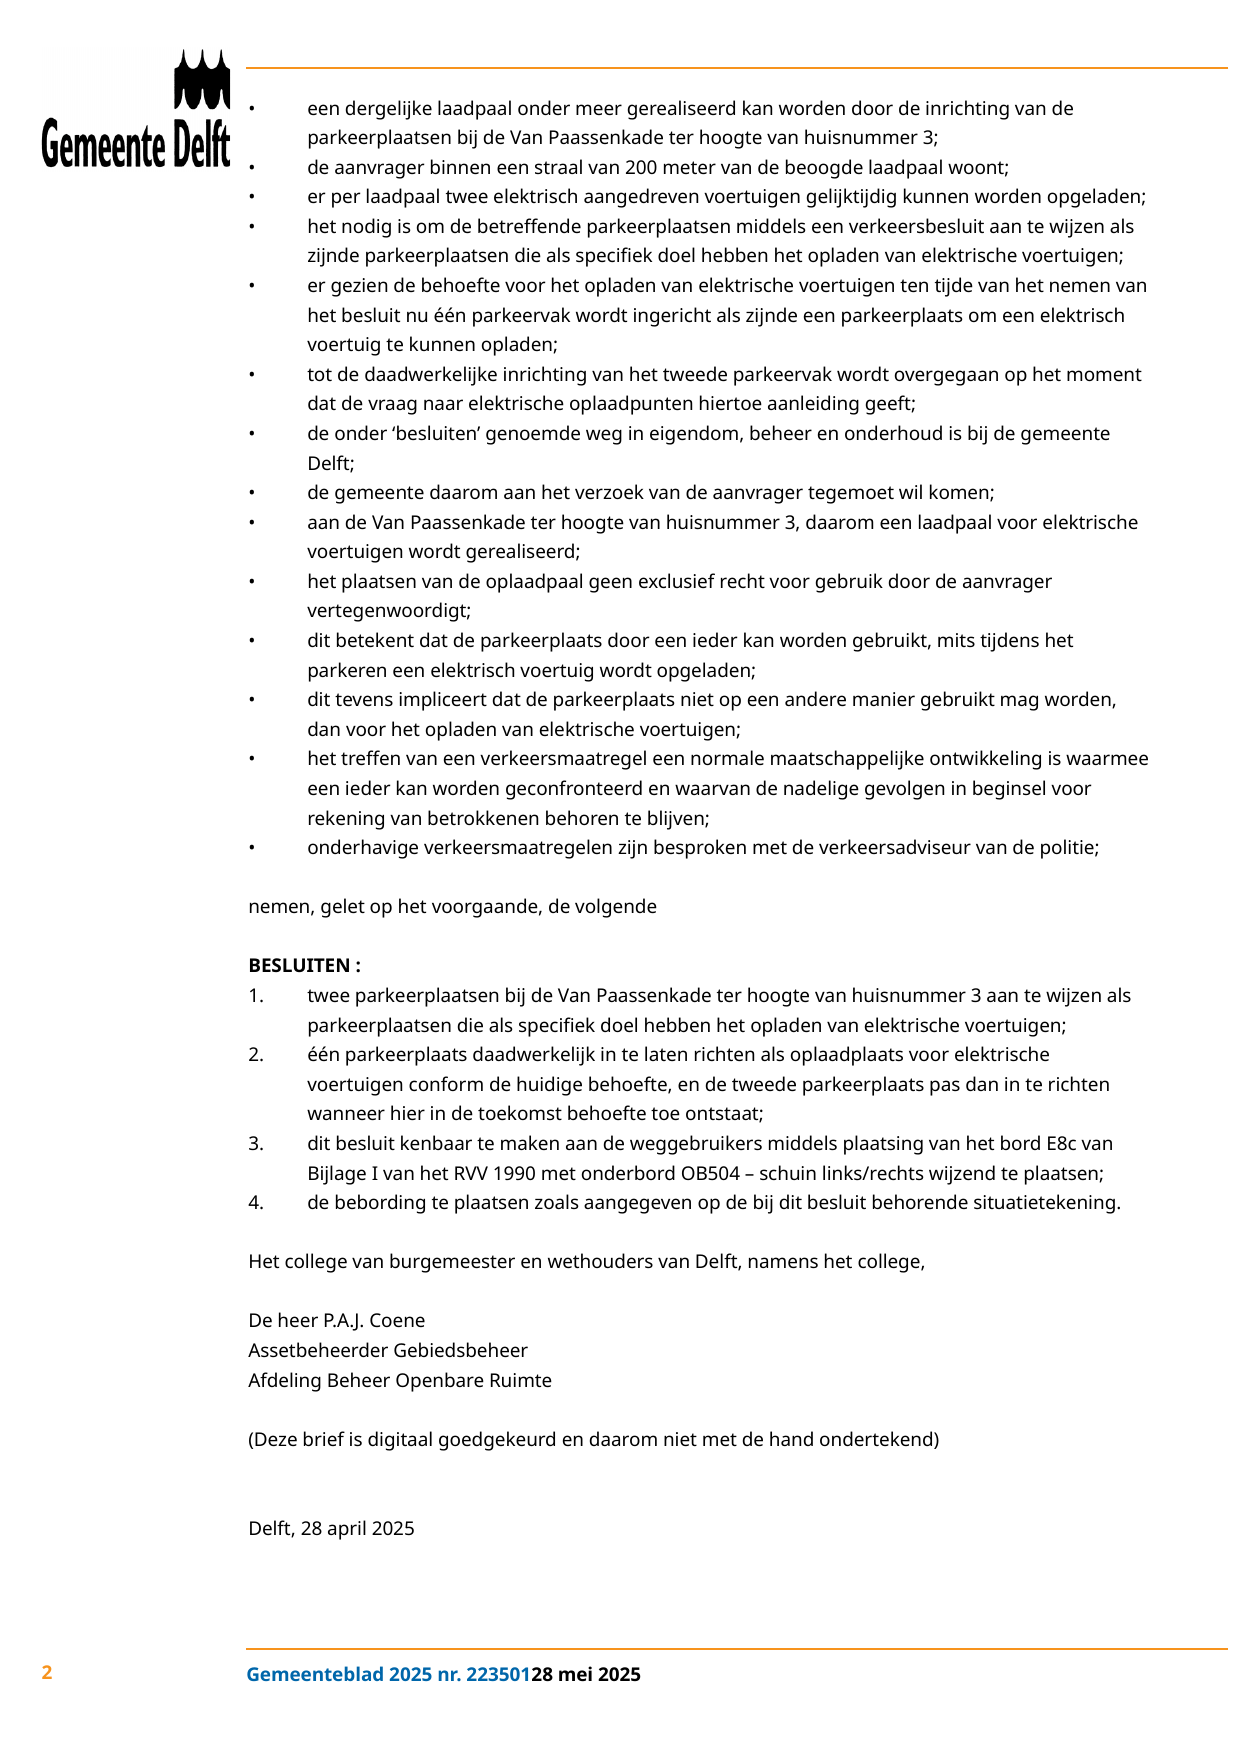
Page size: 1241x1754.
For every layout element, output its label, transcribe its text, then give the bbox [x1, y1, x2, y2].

list het treffen van een verkeersmaatregel een normale maatschappelijke ontwikkeling is waarmee een ieder kan worden geconfronteerd en waarvan de nadelige gevolgen in beginsel voor rekening van betrokkenen behoren te blijven; [248, 746, 1152, 831]
text Het college van burgemeester en wethouders van Delft, namens het college, [248, 1248, 1152, 1274]
list er per laadpaal twee elektrisch aangedreven voertuigen gelijktijdig kunnen worden opgeladen; [248, 183, 1152, 209]
list er gezien de behoefte voor het opladen van elektrische voertuigen ten tijde van het nemen van het besluit nu één parkeervak wordt ingericht als zijnde een parkeerplaats om een elektrisch voertuig te kunnen opladen; [248, 272, 1152, 357]
text Afdeling Beheer Openbare Ruimte [248, 1367, 1152, 1393]
text Assetbeheerder Gebiedsbeheer [248, 1337, 1152, 1363]
text nemen, gelet op het voorgaande, de volgende [248, 893, 1152, 919]
list een dergelijke laadpaal onder meer gerealiseerd kan worden door de inrichting van de parkeerplaatsen bij de Van Paassenkade ter hoogte van huisnummer 3; [248, 95, 1152, 150]
list dit tevens impliceert dat de parkeerplaats niet op een andere manier gebruikt mag worden, dan voor het opladen van elektrische voertuigen; [248, 686, 1152, 742]
list dit besluit kenbaar te maken aan de weggebruikers middels plaatsing van het bord E8c van Bijlage I van het RVV 1990 met onderbord OB504 – schuin links/rechts wijzend te plaatsen; [248, 1130, 1152, 1186]
list twee parkeerplaatsen bij de Van Paassenkade ter hoogte van huisnummer 3 aan te wijzen als parkeerplaatsen die als specifiek doel hebben het opladen van elektrische voertuigen; [248, 982, 1152, 1038]
list het plaatsen van de oplaadpaal geen exclusief recht voor gebruik door de aanvrager vertegenwoordigt; [248, 568, 1152, 623]
list dit betekent dat de parkeerplaats door een ieder kan worden gebruikt, mits tijdens het parkeren een elektrisch voertuig wordt opgeladen; [248, 627, 1152, 683]
list tot de daadwerkelijke inrichting van het tweede parkeervak wordt overgegaan op het moment dat de vraag naar elektrische oplaadpunten hiertoe aanleiding geeft; [248, 361, 1152, 416]
list de onder ‘besluiten’ genoemde weg in eigendom, beheer en onderhoud is bij de gemeente Delft; [248, 420, 1152, 476]
list aan de Van Paassenkade ter hoogte van huisnummer 3, daarom een laadpaal voor elektrische voertuigen wordt gerealiseerd; [248, 509, 1152, 564]
text De heer P.A.J. Coene [248, 1308, 1152, 1333]
picture [41, 47, 231, 172]
list één parkeerplaats daadwerkelijk in te laten richten als oplaadplaats voor elektrische voertuigen conform de huidige behoefte, en de tweede parkeerplaats pas dan in te richten wanneer hier in de toekomst behoefte toe ontstaat; [248, 1041, 1152, 1126]
text Delft, 28 april 2025 [248, 1515, 1152, 1541]
list het nodig is om de betreffende parkeerplaatsen middels een verkeersbesluit aan te wijzen als zijnde parkeerplaatsen die als specifiek doel hebben het opladen van elektrische voertuigen; [248, 213, 1152, 268]
list de aanvrager binnen een straal van 200 meter van de beoogde laadpaal woont; [248, 154, 1152, 180]
list de gemeente daarom aan het verzoek van de aanvrager tegemoet wil komen; [248, 479, 1152, 505]
list onderhavige verkeersmaatregelen zijn besproken met de verkeersadviseur van de politie; [248, 834, 1152, 860]
text BESLUITEN : [248, 953, 1152, 978]
text (Deze brief is digitaal goedgekeurd en daarom niet met de hand ondertekend) [248, 1426, 1152, 1452]
list de bebording te plaatsen zoals aangegeven op de bij dit besluit behorende situatietekening. [248, 1189, 1152, 1215]
